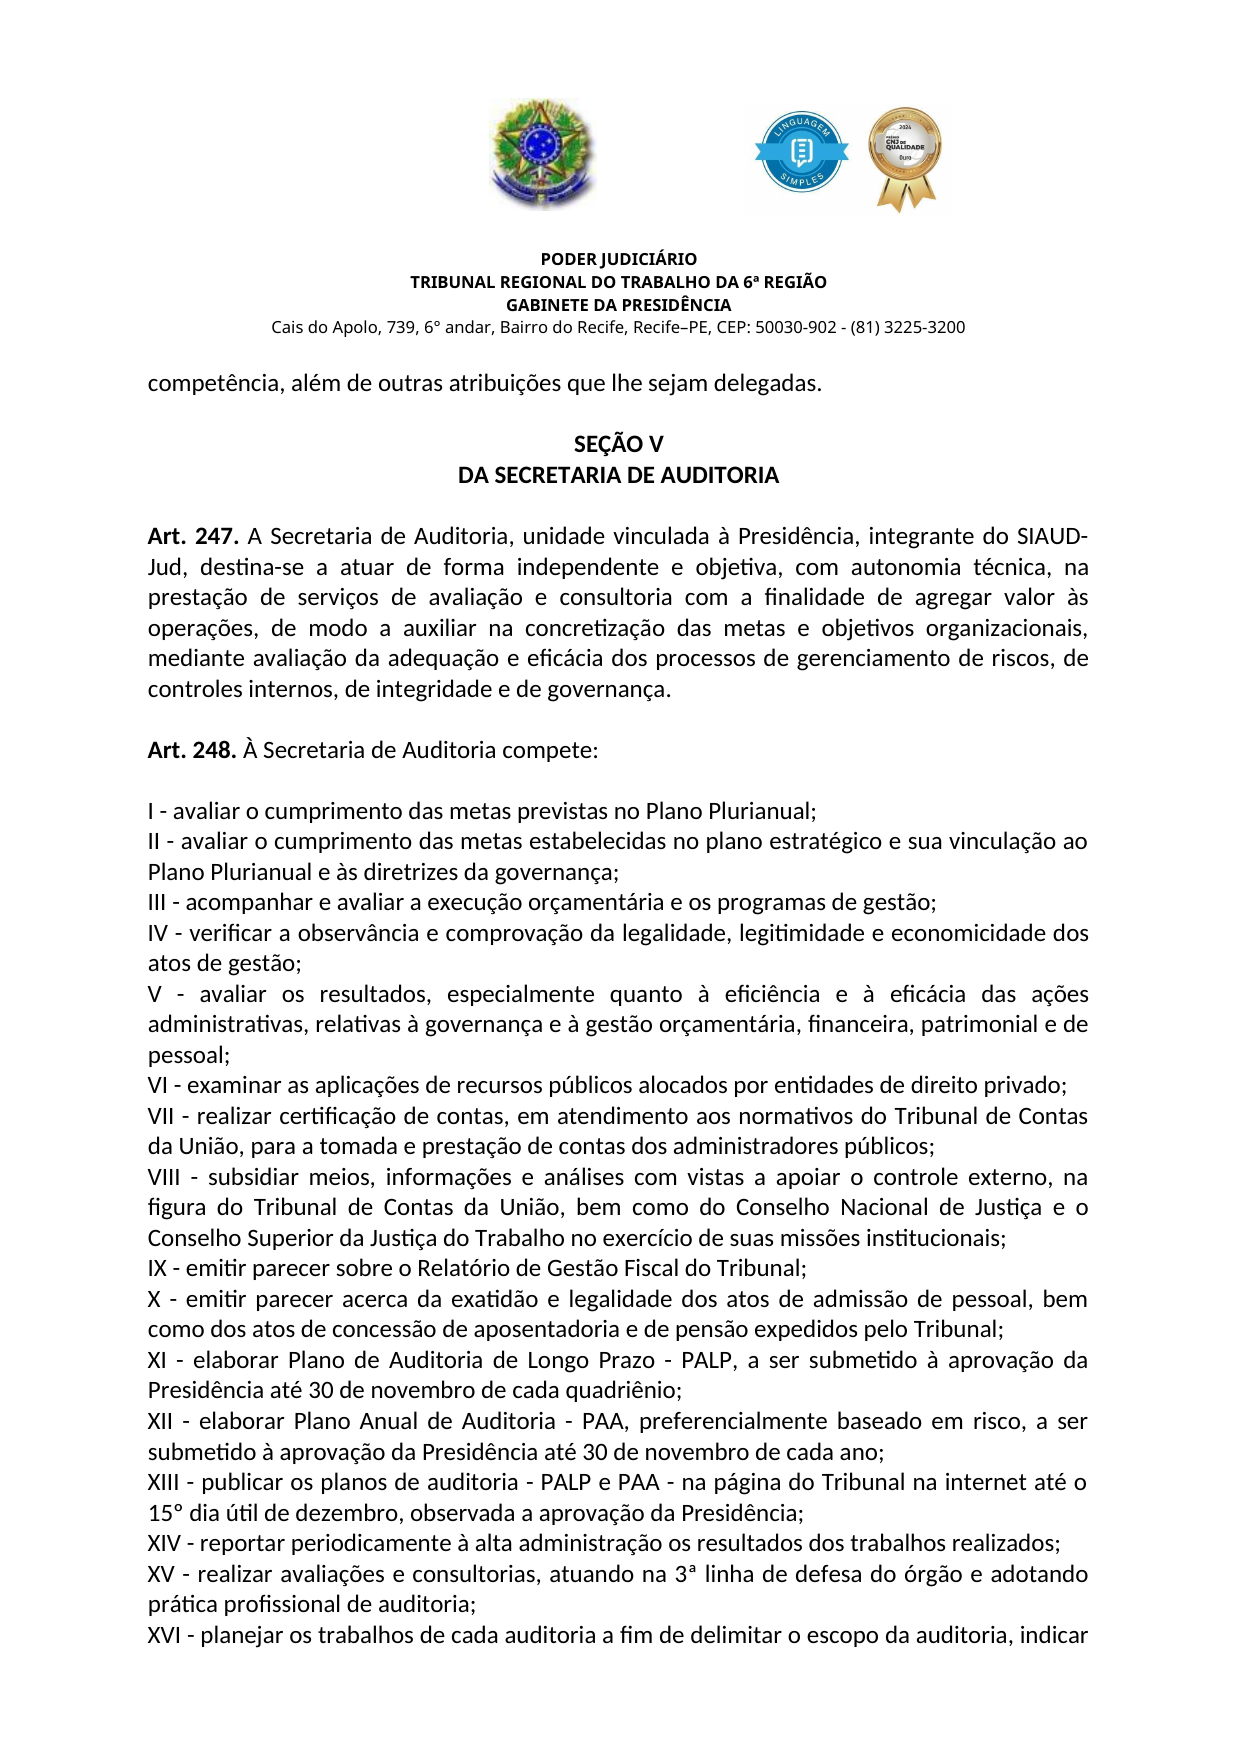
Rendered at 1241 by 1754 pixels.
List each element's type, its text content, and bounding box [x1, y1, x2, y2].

text DA SECRETARIA DE AUDITORIA [147, 459, 1090, 489]
text XIV - reportar periodicamente à alta administração os resultados dos trabalhos realizados; [147, 1527, 1090, 1558]
text IX - emitir parecer sobre o Relatório de Gestão Fiscal do Tribunal; [147, 1253, 1090, 1283]
text competência, além de outras atribuições que lhe sejam delegadas. [148, 367, 1090, 398]
text IV - verificar a observância e comprovação da legalidade, legitimidade e economicidade dos atos de gestão; [147, 917, 1090, 978]
text XV - realizar avaliações e consultorias, atuando na 3ª linha de defesa do órgão e adotando prática profissional de auditoria; [147, 1558, 1090, 1619]
text VII - realizar certificação de contas, em atendimento aos normativos do Tribunal de Contas da União, para a tomada e prestação de contas dos administradores públicos; [147, 1100, 1090, 1161]
text VIII - subsidiar meios, informações e análises com vistas a apoiar o controle externo, na figura do Tribunal de Contas da União, bem como do Conselho Nacional de Justiça e o Conselho Superior da Justiça do Trabalho no exercício de suas missões institucionais; [147, 1161, 1090, 1253]
text XIII - publicar os planos de auditoria - PALP e PAA - na página do Tribunal na internet até o 15º dia útil de dezembro, observada a aprovação da Presidência; [147, 1466, 1090, 1527]
text XII - elaborar Plano Anual de Auditoria - PAA, preferencialmente baseado em risco, a ser submetido à aprovação da Presidência até 30 de novembro de cada ano; [147, 1405, 1090, 1466]
text XI - elaborar Plano de Auditoria de Longo Prazo - PALP, a ser submetido à aprovação da Presidência até 30 de novembro de cada quadriênio; [147, 1344, 1090, 1405]
text VI - examinar as aplicações de recursos públicos alocados por entidades de direito privado; [147, 1069, 1090, 1100]
text SEÇÃO V [147, 428, 1090, 459]
text X - emitir parecer acerca da exatidão e legalidade dos atos de admissão de pessoal, bem como dos atos de concessão de aposentadoria e de pensão expedidos pelo Tribunal; [147, 1283, 1090, 1344]
text XVI - planejar os trabalhos de cada auditoria a fim de delimitar o escopo da auditoria, indicar [147, 1619, 1090, 1649]
text Art. 247. A Secretaria de Auditoria, unidade vinculada à Presidência, integrante do SIAUD-Jud, destina-se a atuar de forma independente e objetiva, com autonomia técnica, na prestação de serviços de avaliação e consultoria com a finalidade de agregar valor às operações, de modo a auxiliar na concretização das metas e objetivos organizacionais, mediante avaliação da adequação e eficácia dos processos de gerenciamento de riscos, de controles internos, de integridade e de governança. [147, 520, 1090, 703]
text III - acompanhar e avaliar a execução orçamentária e os programas de gestão; [147, 886, 1090, 917]
text II - avaliar o cumprimento das metas estabelecidas no plano estratégico e sua vinculação ao Plano Plurianual e às diretrizes da governança; [147, 825, 1090, 886]
text V - avaliar os resultados, especialmente quanto à eficiência e à eficácia das ações administrativas, relativas à governança e à gestão orçamentária, financeira, patrimonial e de pessoal; [147, 978, 1090, 1069]
text Art. 248. À Secretaria de Auditoria compete: [147, 734, 1090, 764]
text I - avaliar o cumprimento das metas previstas no Plano Plurianual; [147, 795, 1090, 825]
